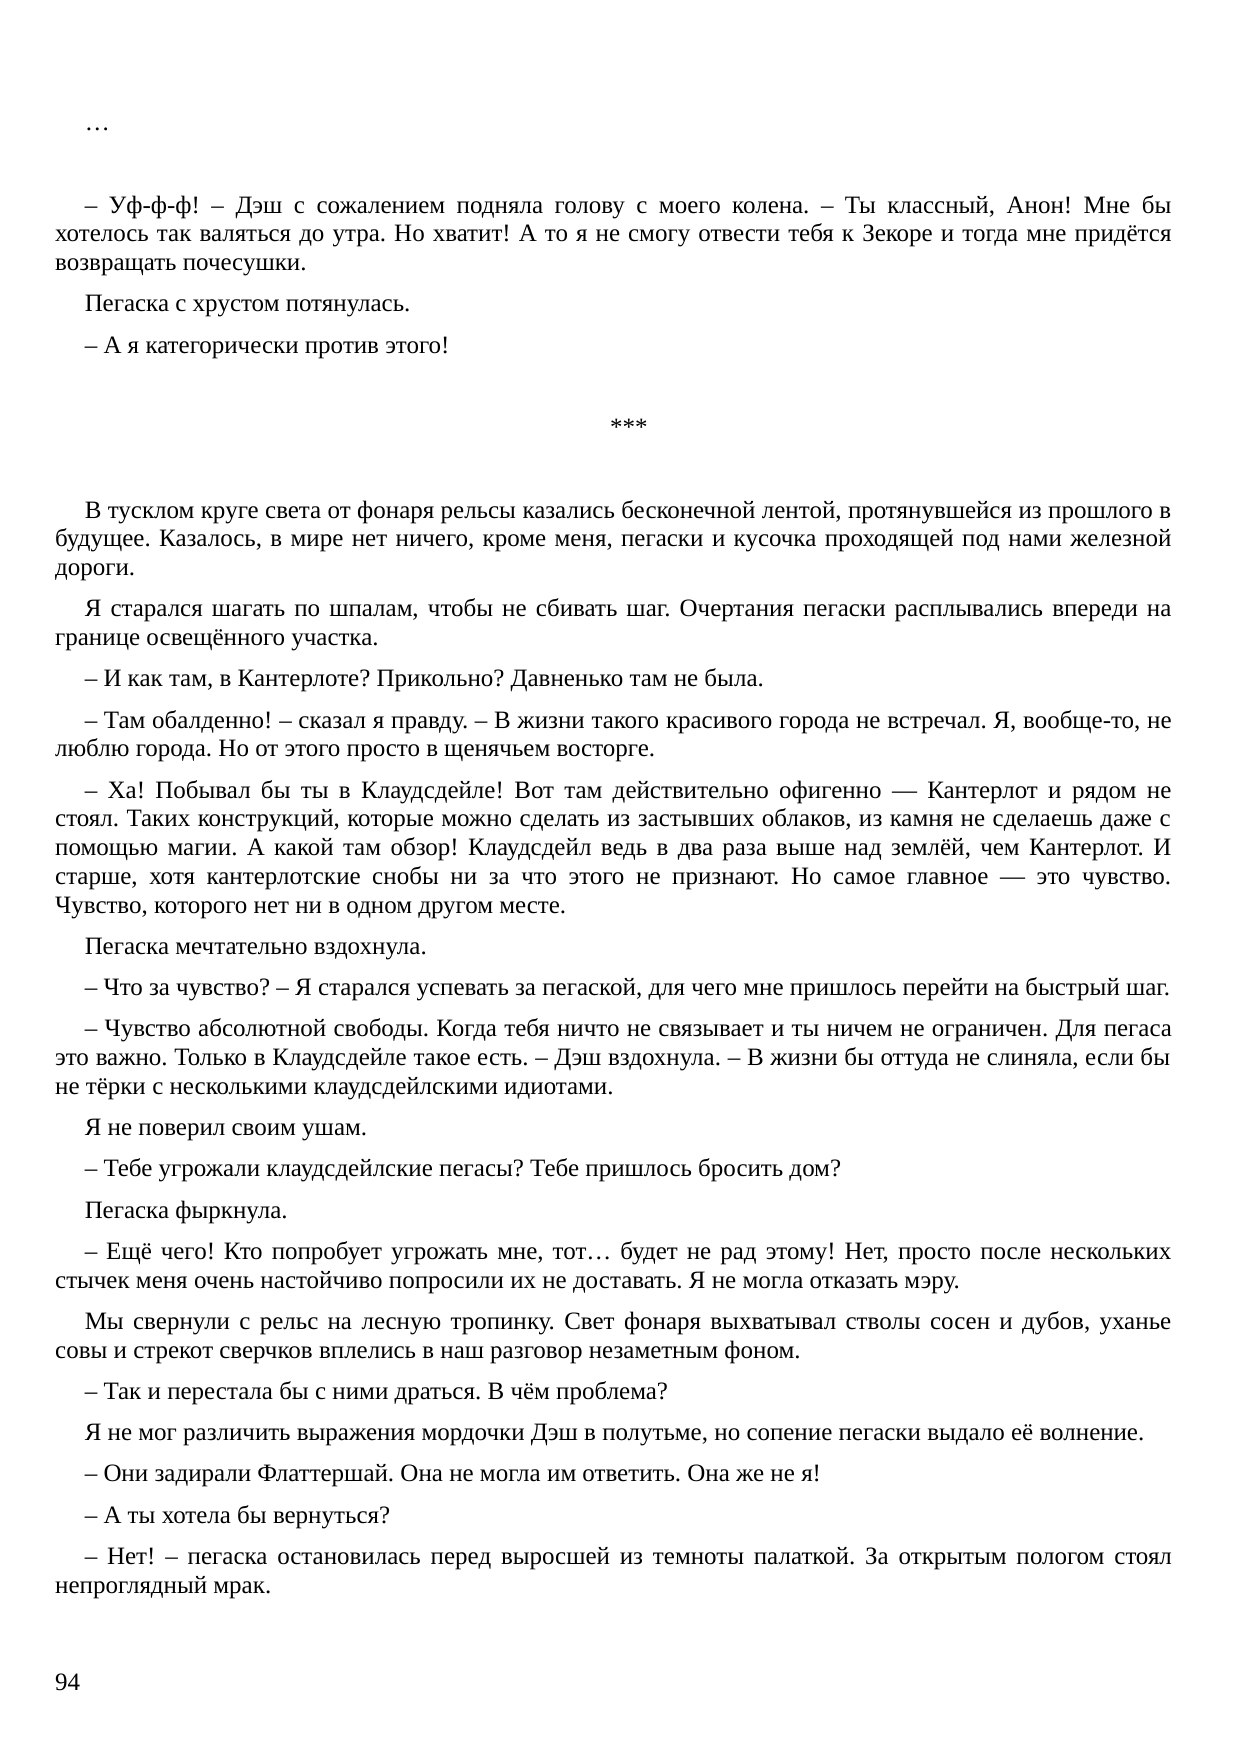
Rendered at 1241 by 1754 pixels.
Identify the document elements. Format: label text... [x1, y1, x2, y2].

text Пегаска с хрустом потянулась. [55, 288, 1173, 317]
text – Они задирали Флаттершай. Она не могла им ответить. Она же не я! [55, 1458, 1173, 1487]
text – Нет! – пегаска остановилась перед выросшей из темноты палаткой. За открытым пологом стоял непроглядный мрак. [55, 1541, 1173, 1598]
text – И как там, в Кантерлоте? Прикольно? Давненько там не была. [55, 663, 1173, 692]
text – Там обалденно! – сказал я правду. – В жизни такого красивого города не встречал. Я, вообще-то, не люблю города. Но от этого просто в щенячьем восторге. [55, 705, 1173, 762]
text – Так и перестала бы с ними драться. В чём проблема? [55, 1376, 1173, 1405]
text – Чувство абсолютной свободы. Когда тебя ничто не связывает и ты ничем не ограничен. Для пегаса это важно. Только в Клаудсдейле такое есть. – Дэш вздохнула. – В жизни бы оттуда не слиняла, если бы не тёрки с несколькими клаудсдейлскими идиотами. [55, 1013, 1173, 1100]
text Пегаска мечтательно вздохнула. [55, 931, 1173, 960]
text – Ещё чего! Кто попробует угрожать мне, тот… будет не рад этому! Нет, просто после нескольких стычек меня очень настойчиво попросили их не доставать. Я не могла отказать мэру. [55, 1236, 1173, 1293]
text Мы свернули с рельс на лесную тропинку. Свет фонаря выхватывал стволы сосен и дубов, уханье совы и стрекот сверчков вплелись в наш разговор незаметным фоном. [55, 1306, 1173, 1363]
text Я не мог различить выражения мордочки Дэш в полутьме, но сопение пегаски выдало её волнение. [55, 1417, 1173, 1446]
text … [55, 107, 1173, 136]
text – А я категорически против этого! [55, 330, 1173, 358]
text Я старался шагать по шпалам, чтобы не сбивать шаг. Очертания пегаски расплывались впереди на границе освещённого участка. [55, 593, 1173, 651]
text Я не поверил своим ушам. [55, 1112, 1173, 1141]
text – Уф-ф-ф! – Дэш с сожалением подняла голову с моего колена. – Ты классный, Анон! Мне бы хотелось так валяться до утра. Но хватит! А то я не смогу отвести тебя к Зекоре и тогда мне придётся возвращать почесушки. [55, 190, 1173, 276]
text – Ха! Побывал бы ты в Клаудсдейле! Вот там действительно офигенно — Кантерлот и рядом не стоял. Таких конструкций, которые можно сделать из застывших облаков, из камня не сделаешь даже с помощью магии. А какой там обзор! Клаудсдейл ведь в два раза выше над землёй, чем Кантерлот. И старше, хотя кантерлотские снобы ни за что этого не признают. Но самое главное — это чувство. Чувство, которого нет ни в одном другом месте. [55, 775, 1173, 918]
text – Что за чувство? – Я старался успевать за пегаской, для чего мне пришлось перейти на быстрый шаг. [55, 972, 1173, 1001]
text В тусклом круге света от фонаря рельсы казались бесконечной лентой, протянувшейся из прошлого в будущее. Казалось, в мире нет ничего, кроме меня, пегаски и кусочка проходящей под нами железной дороги. [55, 495, 1173, 581]
text Пегаска фыркнула. [55, 1195, 1173, 1223]
text *** [55, 412, 1173, 441]
text – А ты хотела бы вернуться? [55, 1500, 1173, 1528]
text – Тебе угрожали клаудсдейлские пегасы? Тебе пришлось бросить дом? [55, 1153, 1173, 1182]
